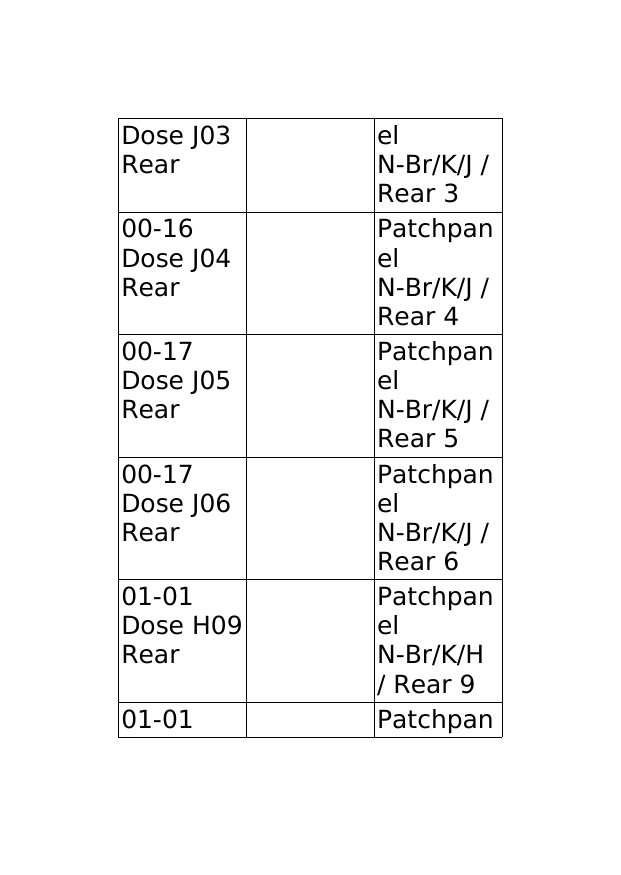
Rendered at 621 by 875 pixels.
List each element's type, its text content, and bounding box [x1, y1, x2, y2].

table_cell Patchpanel N-Br/K/J / Rear 6 [375, 458, 502, 579]
table_cell 00-16 Dose J04 Rear [119, 213, 246, 334]
table_cell el N-Br/K/J / Rear 3 [375, 119, 502, 212]
table_cell [247, 580, 374, 702]
table_cell [247, 213, 374, 334]
table_cell [247, 458, 374, 579]
table_cell [247, 119, 374, 212]
table_cell Patchpanel N-Br/K/H / Rear 9 [375, 580, 502, 702]
table_cell Patchpanel N-Br/K/J / Rear 4 [375, 213, 502, 334]
table_cell 01-01 Dose H09 Rear [119, 580, 246, 702]
table_cell 01-01 [119, 703, 246, 737]
table_cell 00-17 Dose J05 Rear [119, 335, 246, 457]
table_cell Patchpanel N-Br/K/J / Rear 5 [375, 335, 502, 457]
table_cell [247, 703, 374, 737]
table_cell [247, 335, 374, 457]
table_cell Dose J03 Rear [119, 119, 246, 212]
table_cell Patchpan [375, 703, 502, 737]
table_cell 00-17 Dose J06 Rear [119, 458, 246, 579]
